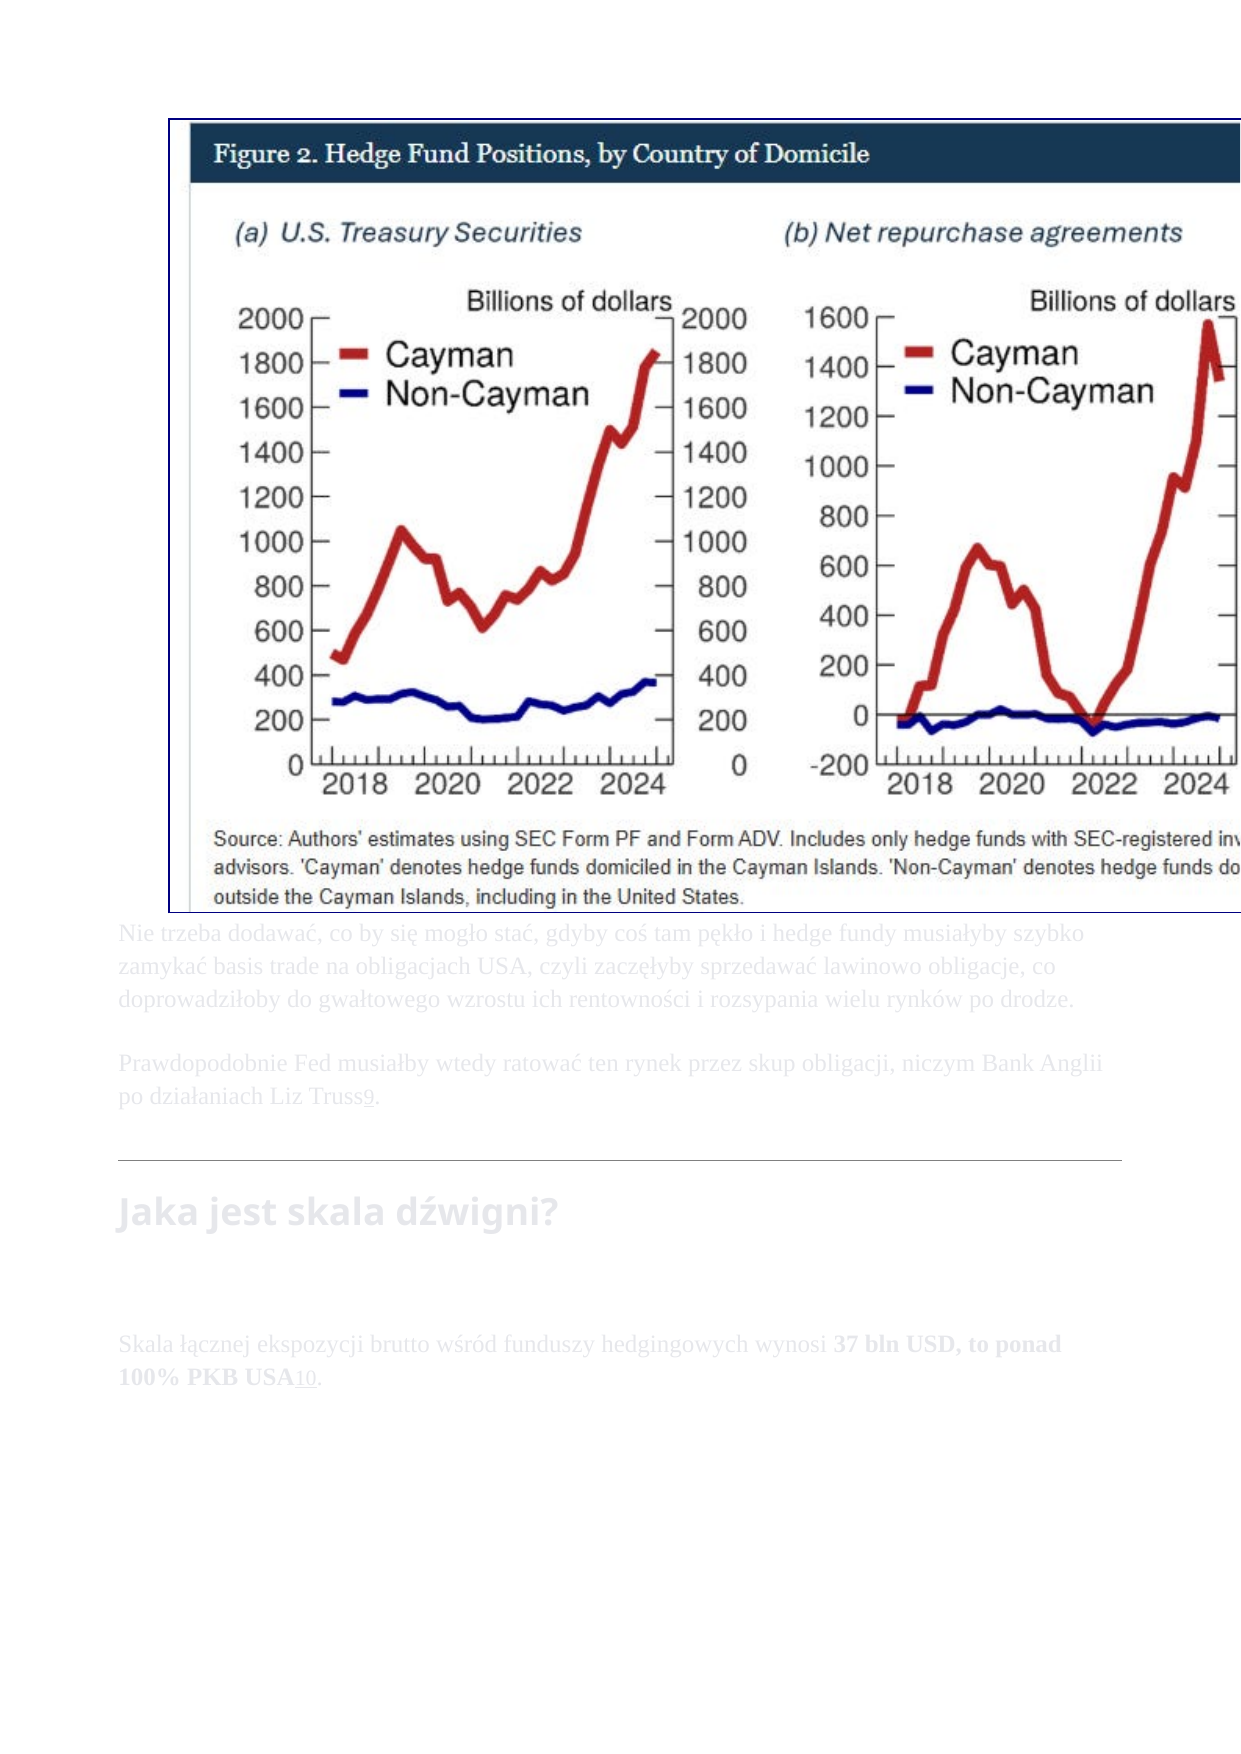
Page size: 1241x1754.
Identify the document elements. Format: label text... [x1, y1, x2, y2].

text Prawdopodobnie Fed musiałby wtedy ratować ten rynek przez skup obligacji, niczym Bank Anglii po działaniach Liz Truss9. [118, 1048, 1122, 1110]
subtitle Jaka jest skala dźwigni? [118, 1185, 1122, 1236]
text Skala łącznej ekspozycji brutto wśród funduszy hedgingowych wynosi 37 bln USD, to ponad 100% PKB USA10. [118, 1329, 1122, 1391]
picture [170, 120, 1241, 912]
text Nie trzeba dodawać, co by się mogło stać, gdyby coś tam pękło i hedge fundy musiałyby szybko zamykać basis trade na obligacjach USA, czyli zaczęłyby sprzedawać lawinowo obligacje, co doprowadziłoby do gwałtowego wzrostu ich rentowności i rozsypania wielu rynków po drodze. [118, 918, 1122, 1012]
